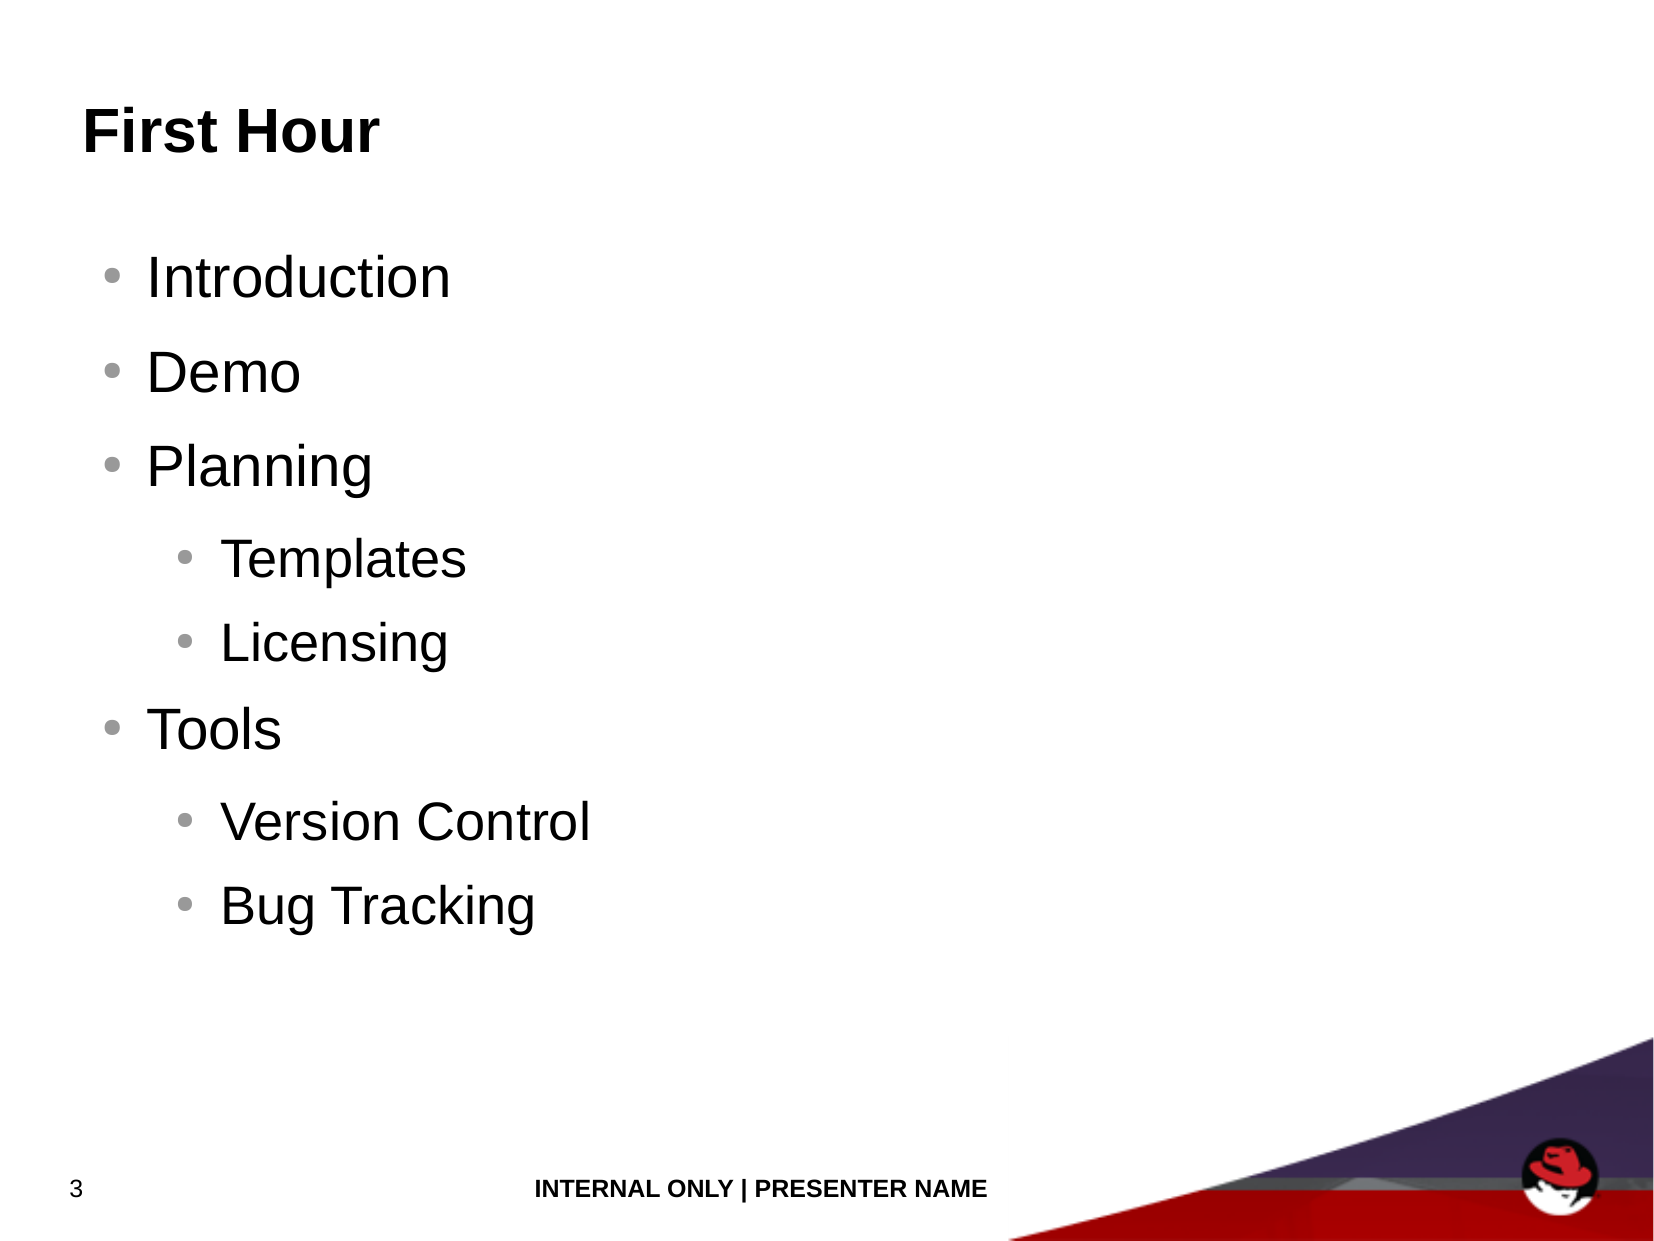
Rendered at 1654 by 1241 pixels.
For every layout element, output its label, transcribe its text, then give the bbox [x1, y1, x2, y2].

picture [1007, 1036, 1654, 1241]
list Introduction Demo Planning Templates Licensing Tools Version Control Bug Tracking [86, 244, 814, 1039]
title First Hour [82, 37, 1571, 226]
